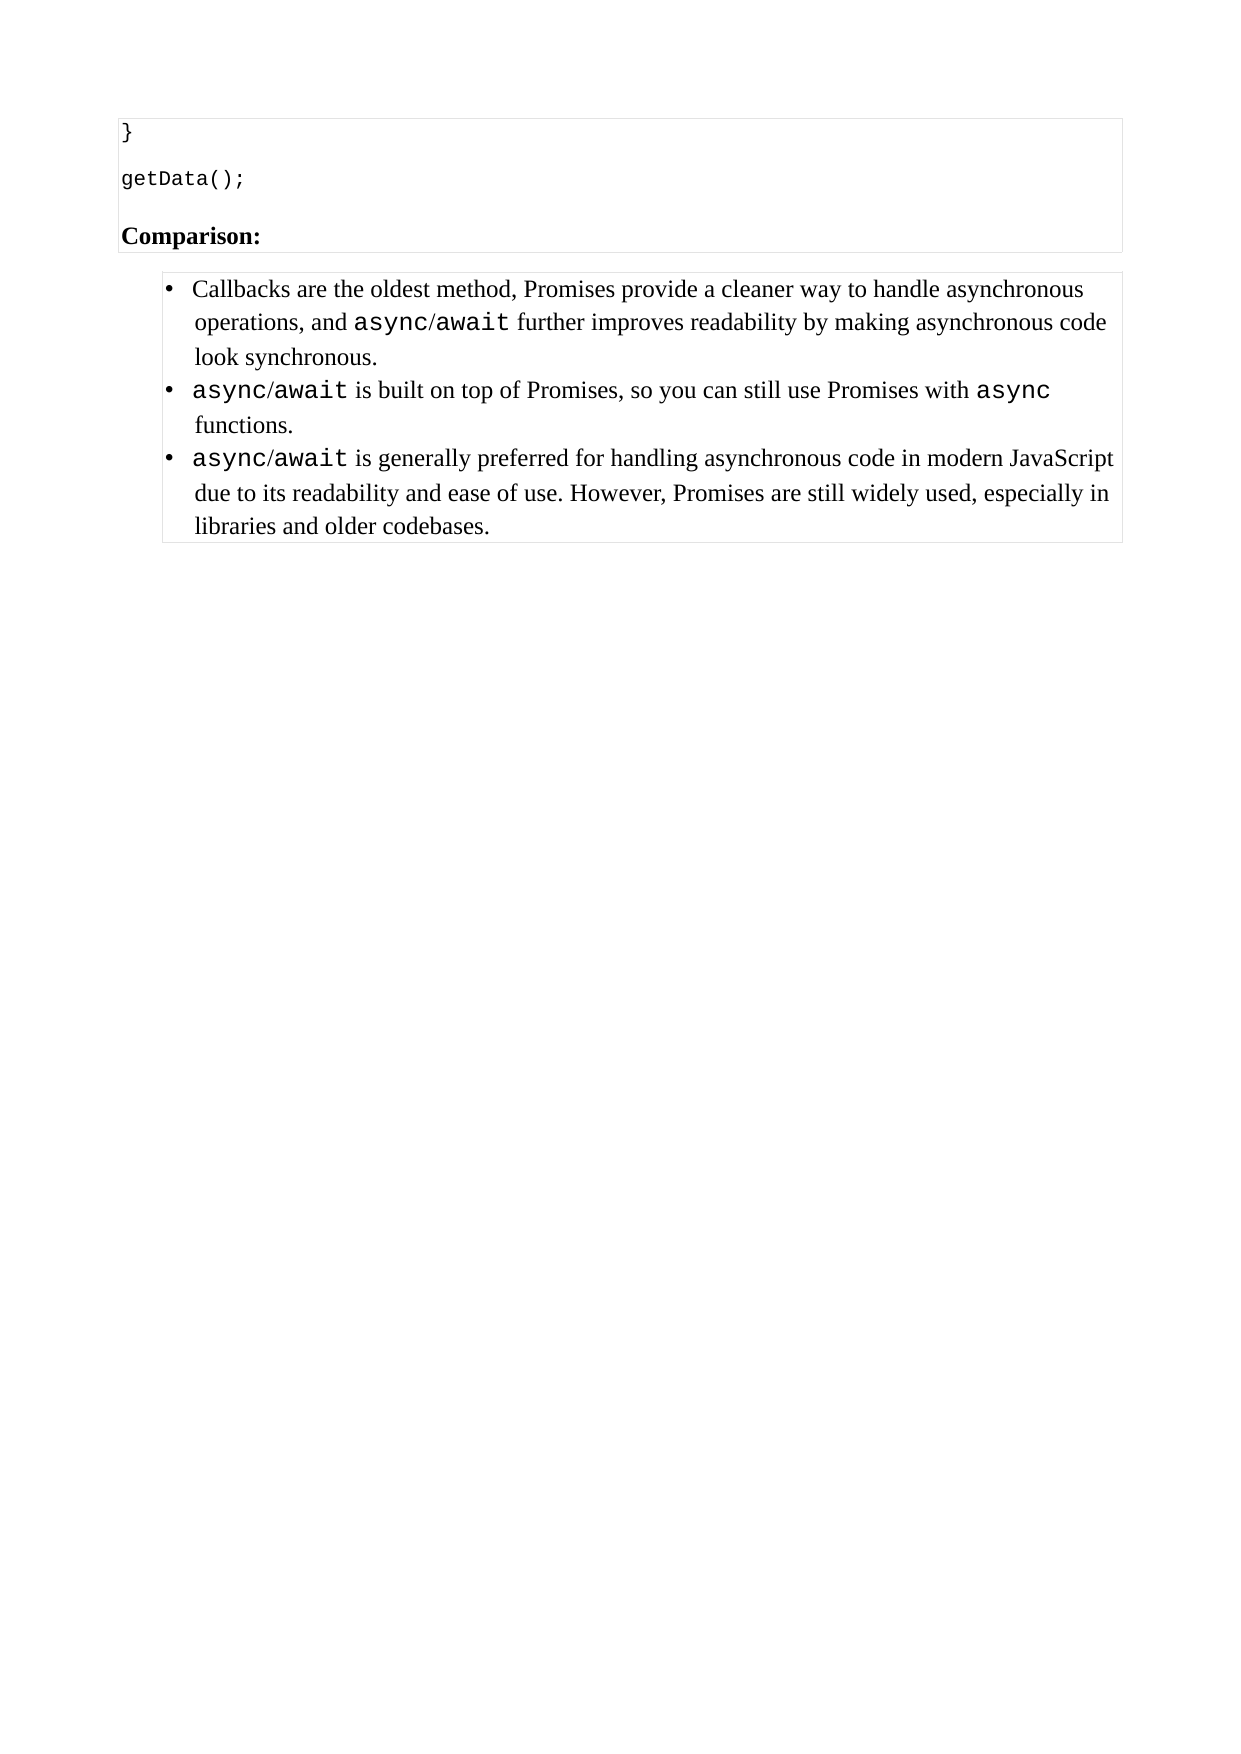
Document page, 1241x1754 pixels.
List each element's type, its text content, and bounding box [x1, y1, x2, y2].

text getData(); [119, 165, 1122, 192]
list async/await is built on top of Promises, so you can still use Promises with async functions. [163, 372, 1122, 439]
list async/await is generally preferred for handling asynchronous code in modern JavaScript due to its readability and ease of use. However, Promises are still widely used, especially in libraries and older codebases. [163, 441, 1122, 542]
text Comparison: [119, 218, 1122, 252]
list Callbacks are the oldest method, Promises provide a cleaner way to handle asynchronous operations, and async/await further improves readability by making asynchronous code look synchronous. [163, 273, 1122, 371]
text } [119, 119, 1122, 144]
